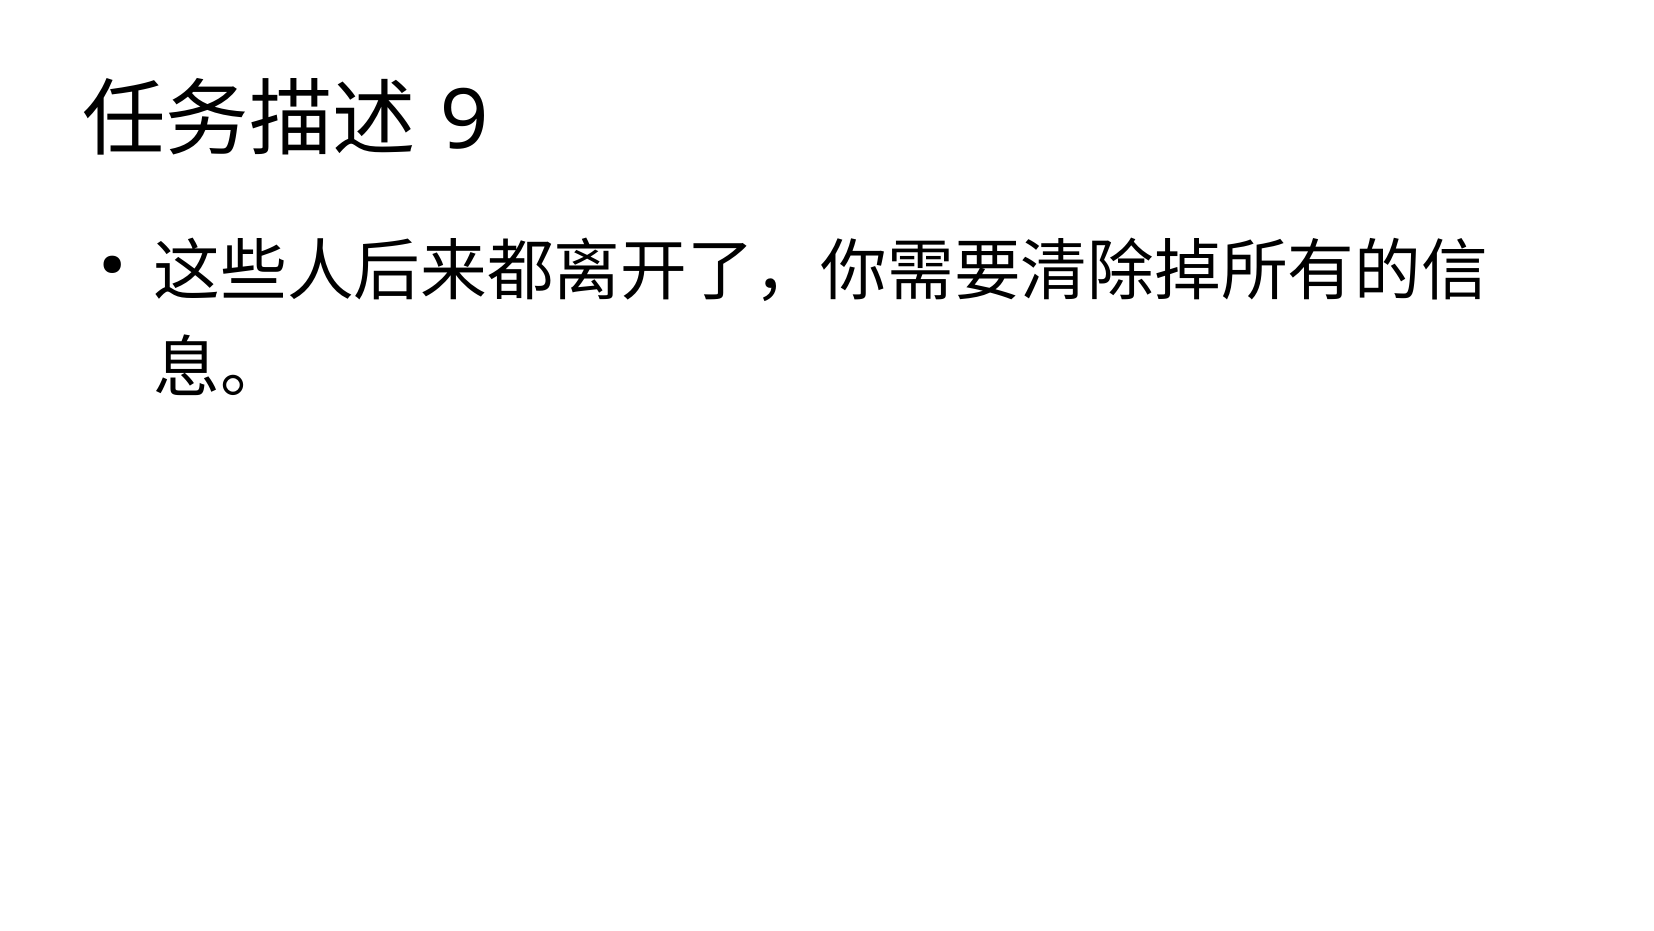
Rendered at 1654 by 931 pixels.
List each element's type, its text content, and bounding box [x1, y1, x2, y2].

title 任务描述9 [82, 37, 1571, 189]
list 这些人后来都离开了，你需要清除掉所有的信息。 [82, 217, 1571, 815]
